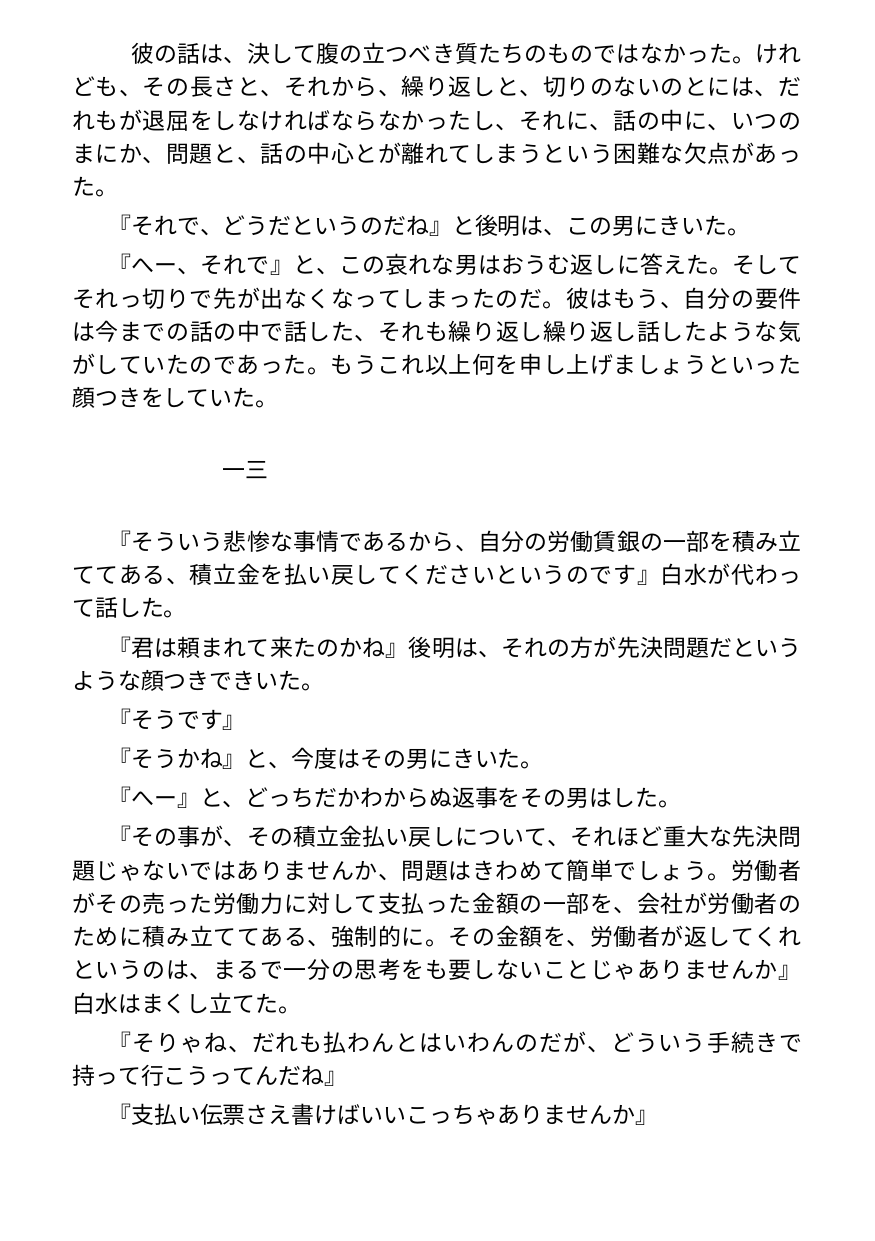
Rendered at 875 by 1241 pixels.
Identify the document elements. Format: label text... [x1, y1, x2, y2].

text 『それで、どうだというのだね』と後明は、この男にきいた。 [72, 208, 802, 241]
text 『そうです』 [72, 702, 802, 735]
text 『そりゃね、だれも払わんとはいわんのだが、どういう手続きで持って行こうってんだね』 [72, 1024, 802, 1091]
text 『そういう悲惨な事情であるから、自分の労働賃銀の一部を積み立ててある、積立金を払い戻してくださいというのです』白水が代わって話した。 [72, 524, 802, 623]
text 彼の話は、決して腹の立つべき質たちのものではなかった。けれども、その長さと、それから、繰り返しと、切りのないのとには、だれもが退屈をしなければならなかったし、それに、話の中に、いつのまにか、問題と、話の中心とが離れてしまうという困難な欠点があった。 [72, 36, 802, 202]
text 『その事が、その積立金払い戻しについて、それほど重大な先決問題じゃないではありませんか、問題はきわめて簡単でしょう。労働者がその売った労働力に対して支払った金額の一部を、会社が労働者のために積み立ててある、強制的に。その金額を、労働者が返してくれというのは、まるで一分の思考をも要しないことじゃありませんか』白水はまくし立てた。 [72, 819, 802, 1019]
text 『へー』と、どっちだかわからぬ返事をその男はした。 [72, 780, 802, 813]
text 『そうかね』と、今度はその男にきいた。 [72, 741, 802, 774]
text 『へー、それで』と、この哀れな男はおうむ返しに答えた。そしてそれっ切りで先が出なくなってしまったのだ。彼はもう、自分の要件は今までの話の中で話した、それも繰り返し繰り返し話したような気がしていたのであった。もうこれ以上何を申し上げましょうといった顔つきをしていた。 [72, 247, 802, 413]
text 『君は頼まれて来たのかね』後明は、それの方が先決問題だというような顔つきできいた。 [72, 629, 802, 696]
text 『支払い伝票さえ書けばいいこっちゃありませんか』 [72, 1097, 802, 1130]
text 一三 [72, 452, 802, 485]
